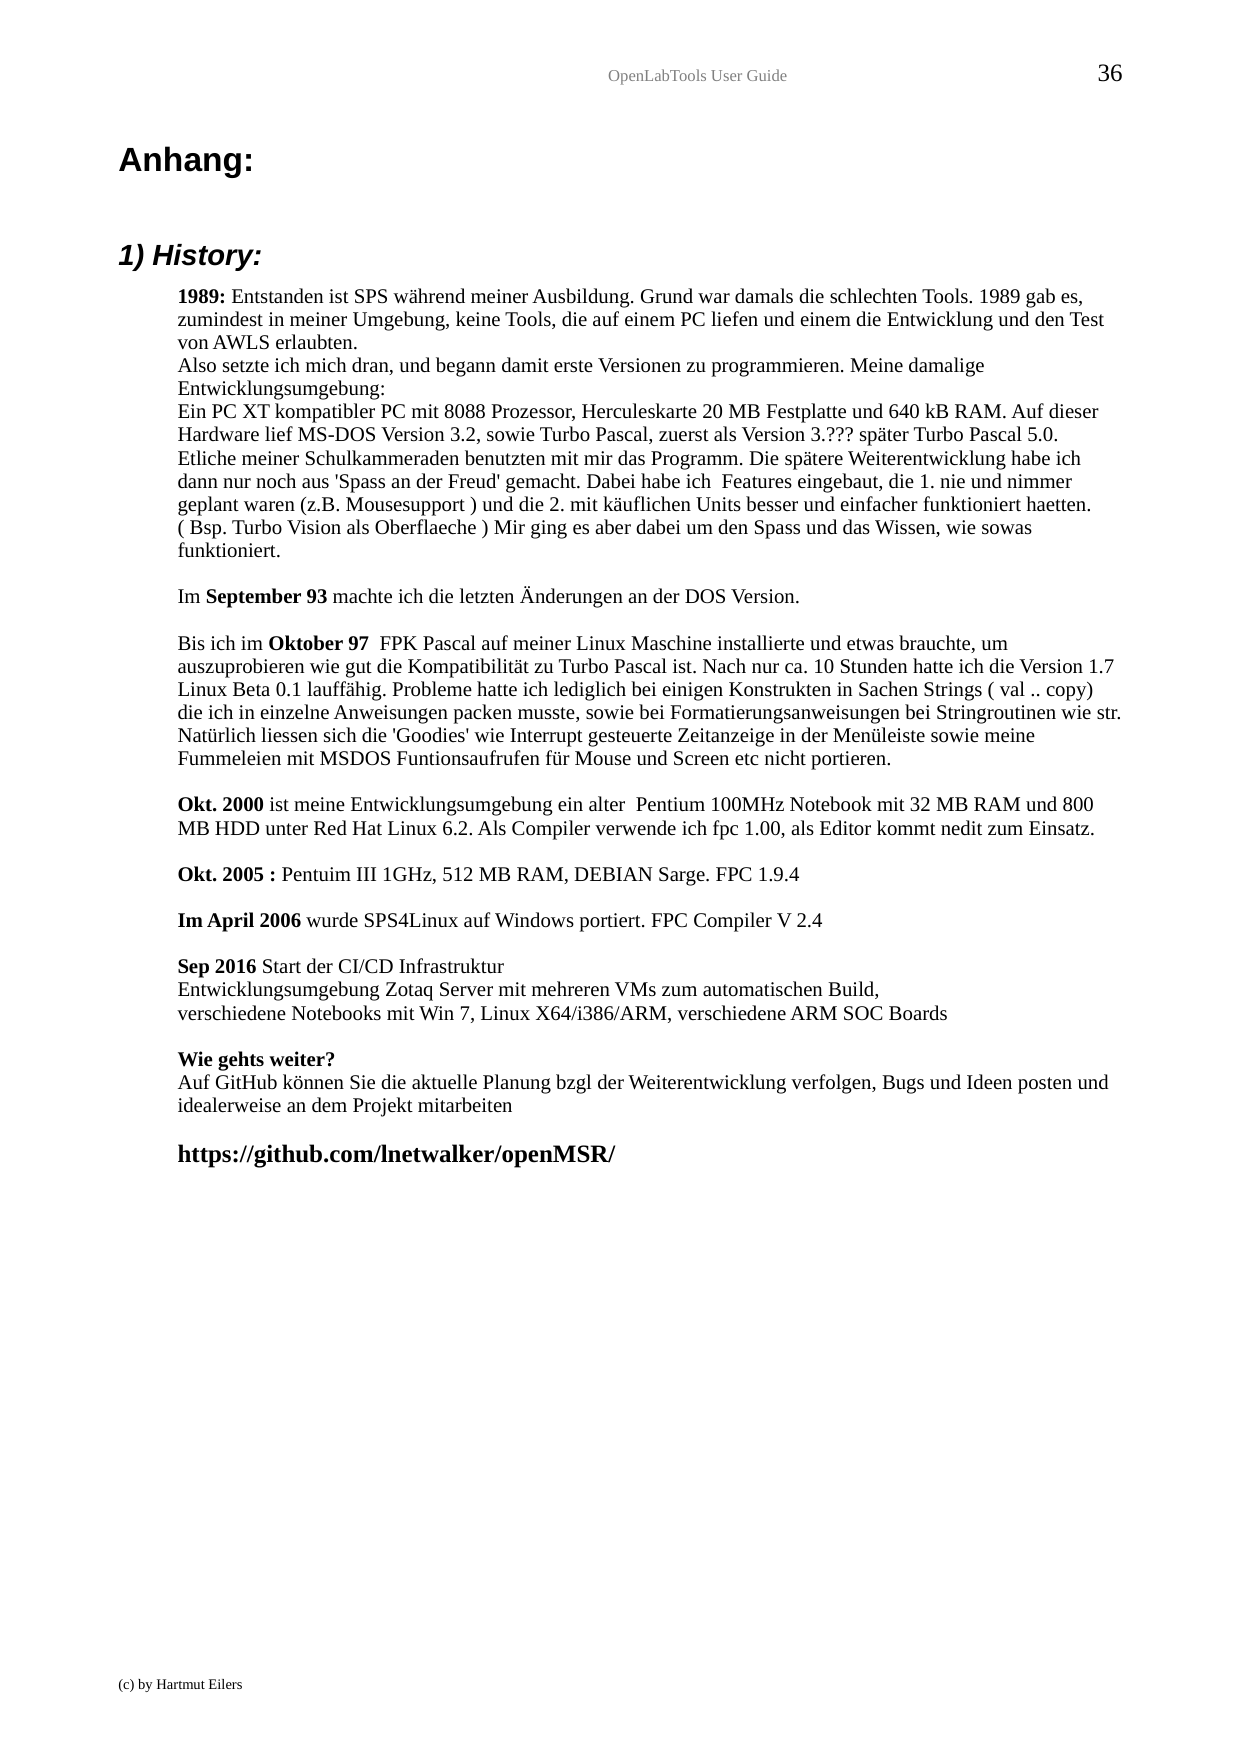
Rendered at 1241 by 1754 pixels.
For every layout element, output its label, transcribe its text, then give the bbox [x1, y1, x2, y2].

text 1989: Entstanden ist SPS während meiner Ausbildung. Grund war damals die schlechten Tools. 1989 gab es, zumindest in meiner Umgebung, keine Tools, die auf einem PC liefen und einem die Entwicklung und den Test von AWLS erlaubten. Also setzte ich mich dran, und begann damit erste Versionen zu programmieren. Meine damalige Entwicklungsumgebung: Ein PC XT kompatibler PC mit 8088 Prozessor, Herculeskarte 20 MB Festplatte und 640 kB RAM. Auf dieser Hardware lief MS-DOS Version 3.2, sowie Turbo Pascal, zuerst als Version 3.??? später Turbo Pascal 5.0. Etliche meiner Schulkammeraden benutzten mit mir das Programm. Die spätere Weiterentwicklung habe ich dann nur noch aus 'Spass an der Freud' gemacht. Dabei habe ich Features eingebaut, die 1. nie und nimmer geplant waren (z.B. Mousesupport ) und die 2. mit käuflichen Units besser und einfacher funktioniert haetten. ( Bsp. Turbo Vision als Oberflaeche ) Mir ging es aber dabei um den Spass und das Wissen, wie sowas funktioniert. Im September 93 machte ich die letzten Änderungen an der DOS Version. Bis ich im Oktober 97 FPK Pascal auf meiner Linux Maschine installierte und etwas brauchte, um auszuprobieren wie gut die Kompatibilität zu Turbo Pascal ist. Nach nur ca. 10 Stunden hatte ich die Version 1.7 Linux Beta 0.1 lauffähig. Probleme hatte ich lediglich bei einigen Konstrukten in Sachen Strings ( val .. copy) die ich in einzelne Anweisungen packen musste, sowie bei Formatierungsanweisungen bei Stringroutinen wie str. Natürlich liessen sich die 'Goodies' wie Interrupt gesteuerte Zeitanzeige in der Menüleiste sowie meine Fummeleien mit MSDOS Funtionsaufrufen für Mouse und Screen etc nicht portieren. Okt. 2000 ist meine Entwicklungsumgebung ein alter Pentium 100MHz Notebook mit 32 MB RAM und 800 MB HDD unter Red Hat Linux 6.2. Als Compiler verwende ich fpc 1.00, als Editor kommt nedit zum Einsatz. Okt. 2005 : Pentuim III 1GHz, 512 MB RAM, DEBIAN Sarge. FPC 1.9.4 Im April 2006 wurde SPS4Linux auf Windows portiert. FPC Compiler V 2.4 Sep 2016 Start der CI/CD Infrastruktur Entwicklungsumgebung Zotaq Server mit mehreren VMs zum automatischen Build, verschiedene Notebooks mit Win 7, Linux X64/i386/ARM, verschiedene ARM SOC Boards Wie gehts weiter? Auf GitHub können Sie die aktuelle Planung bzgl der Weiterentwicklung verfolgen, Bugs und Ideen posten und idealerweise an dem Projekt mitarbeiten https://github.com/lnetwalker/openMSR/ [177, 284, 1122, 1168]
subtitle Anhang: [118, 141, 1122, 179]
subtitle 1) History: [118, 239, 1122, 272]
